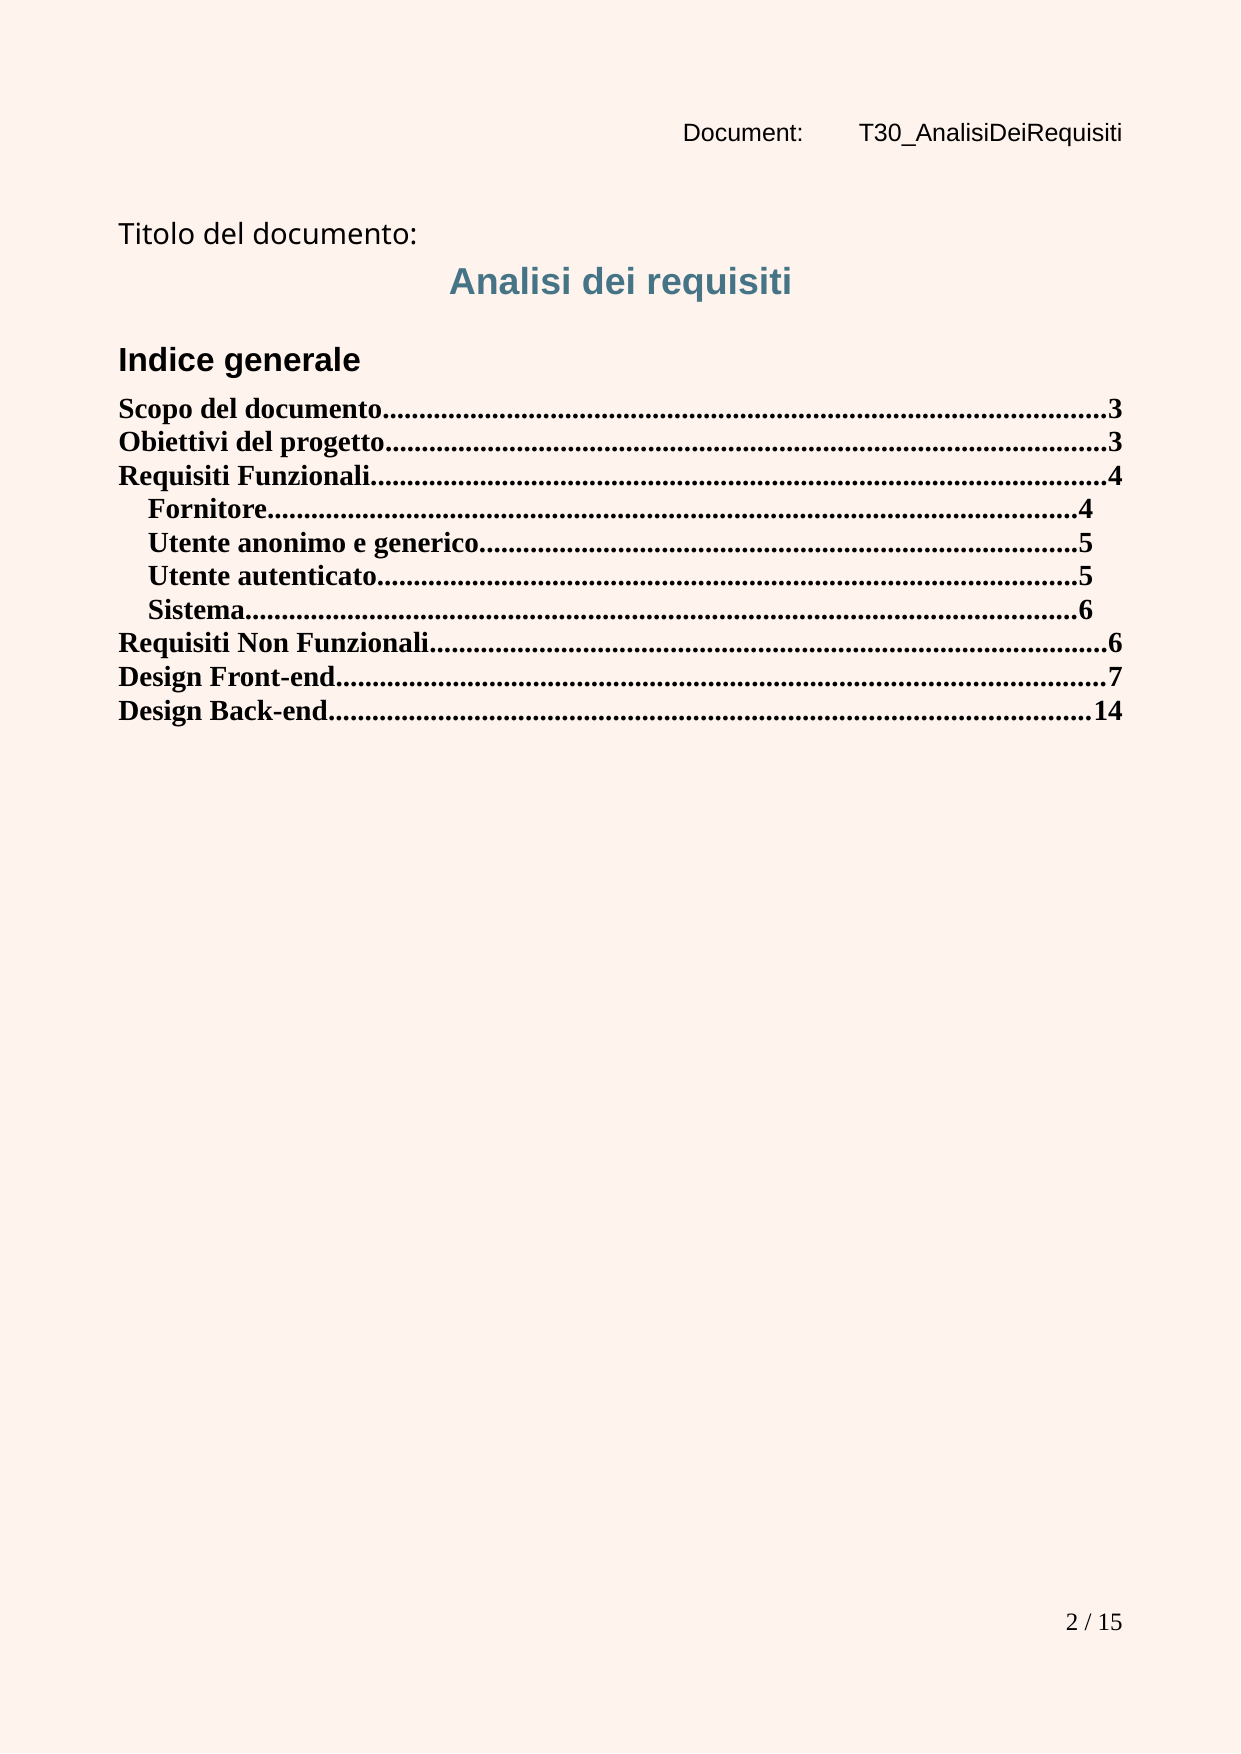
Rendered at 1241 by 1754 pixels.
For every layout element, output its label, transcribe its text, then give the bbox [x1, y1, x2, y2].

text Design Front-end 7 [118, 659, 1122, 693]
text Titolo del documento: [118, 205, 1122, 253]
text Requisiti Non Funzionali 6 [118, 626, 1122, 659]
subtitle Analisi dei requisiti [118, 259, 1122, 302]
subtitle Indice generale [118, 340, 1122, 378]
text Design Back-end 14 [118, 693, 1122, 726]
text Utente autenticato 5 [148, 558, 1122, 592]
text Obiettivi del progetto 3 [118, 424, 1122, 458]
text Utente anonimo e generico 5 [148, 525, 1122, 558]
text Sistema 6 [148, 592, 1122, 626]
text Fornitore 4 [148, 491, 1122, 525]
text Requisiti Funzionali 4 [118, 458, 1122, 491]
text Scopo del documento 3 [118, 391, 1122, 424]
